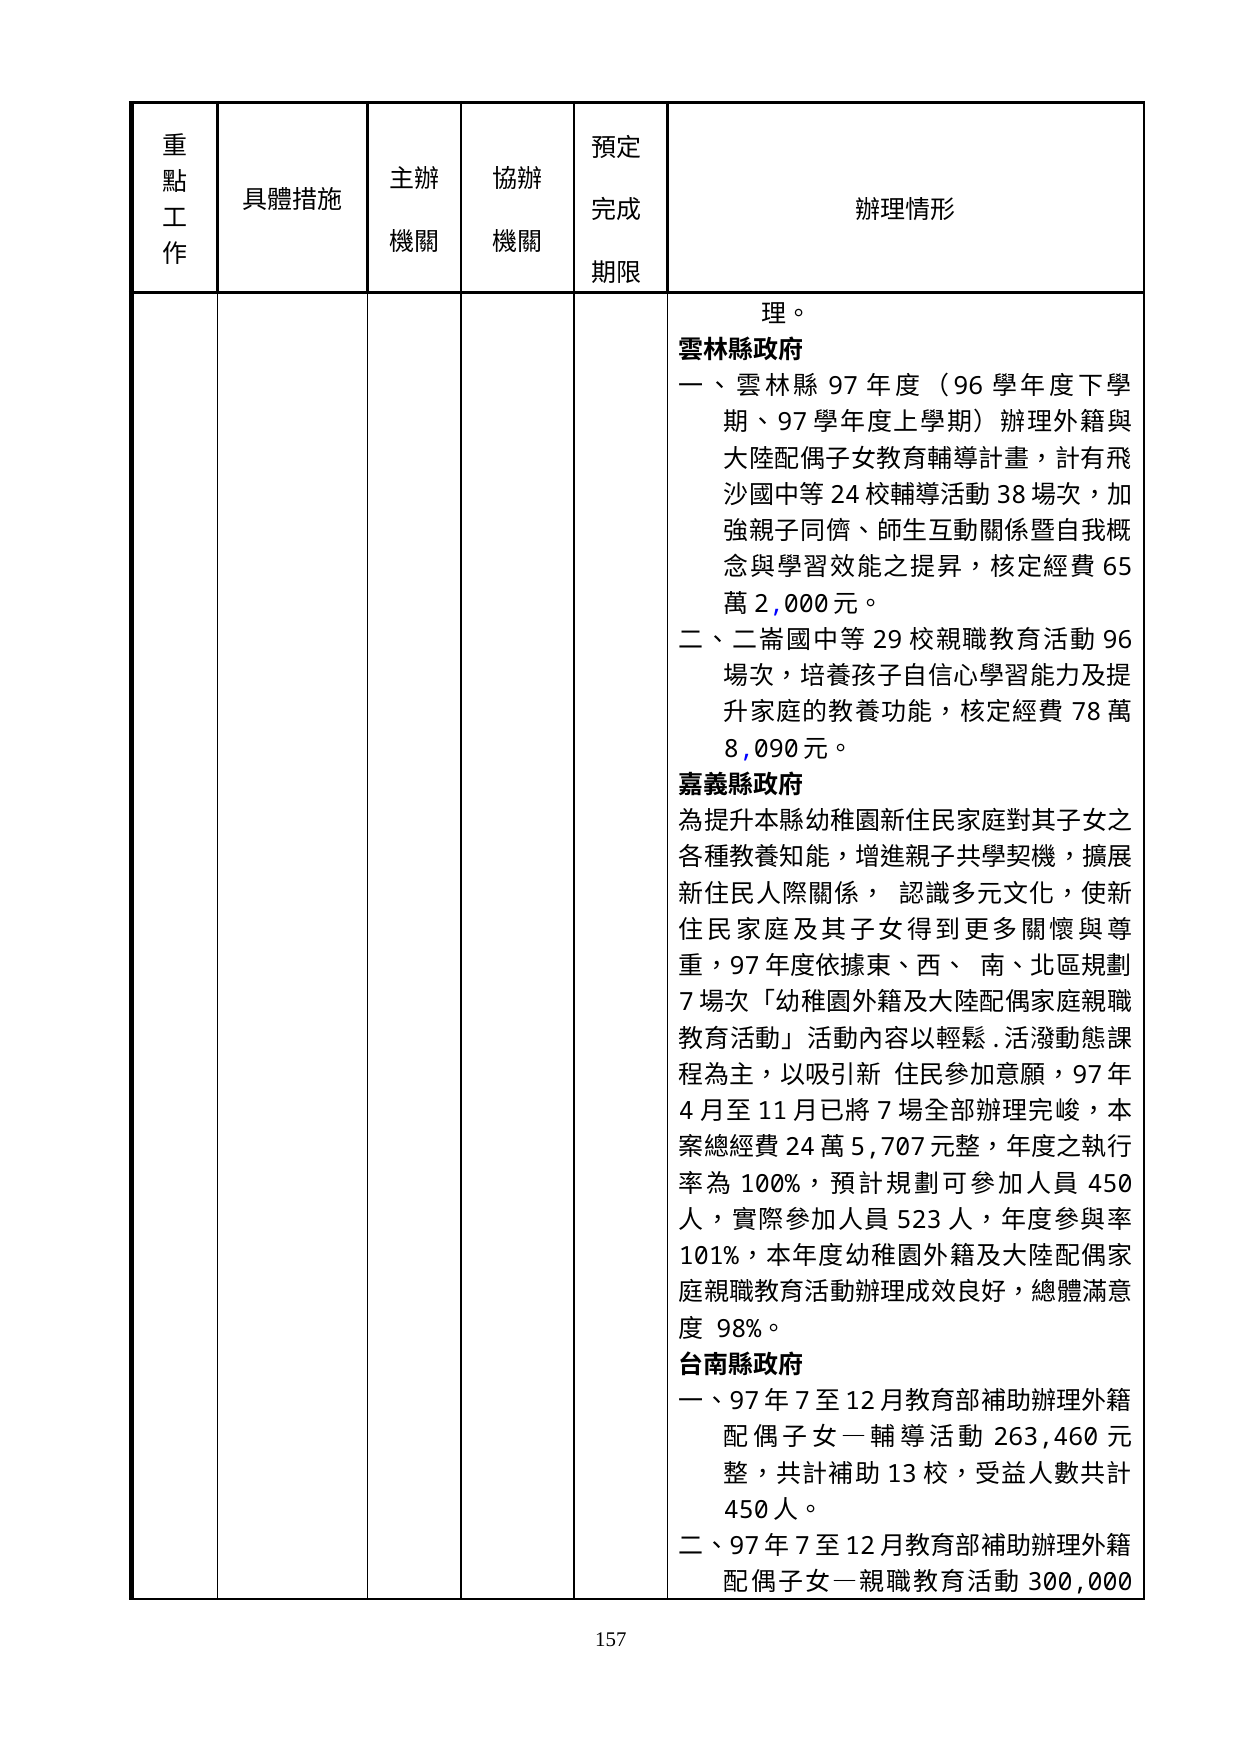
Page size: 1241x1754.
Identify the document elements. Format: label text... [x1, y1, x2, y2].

table_header 主辦 機關 [369, 104, 460, 291]
table_cell [368, 294, 460, 1598]
table_header 預定完成期限 [575, 104, 666, 291]
table_cell [218, 294, 367, 1598]
table_header 具體措施 [219, 104, 366, 291]
table_cell [575, 294, 667, 1598]
table_header 協辦 機關 [462, 104, 573, 291]
table_cell [462, 294, 573, 1598]
table_header 辦理情形 [669, 104, 1143, 291]
table_header 重點工作 [134, 104, 216, 291]
table_cell 理。 雲林縣政府 一、雲林縣97年度（96學年度下學期、97學年度上學期）辦理外籍與大陸配偶子女教育輔導計畫，計有飛沙國中等24校輔導活動38場次，加強親子同儕、師生互動關係暨自我概念與學習效能之提昇，核定經費65萬2,000元。 二、二崙國中等29校親職教育活動96場次，培養孩子自信心學習能力及提升家庭的教養功能，核定經費78萬8,090元。 嘉義縣政府 為提升本縣幼稚園新住民家庭對其子女之各種教養知能，增進親子共學契機，擴展新住民人際關係， 認識多元文化，使新住民家庭及其子女得到更多關懷與尊重，97年度依據東、西、 南、北區規劃7場次「幼稚園外籍及大陸配偶家庭親職 教育活動」活動內容以輕鬆.活潑動態課程為主，以吸引新 住民參加意願，97年4月至11月已將7場全部辦理完峻，本案總經費24萬5,707元整，年度之執行率為100%，預計規劃可參加人員450人，實際參加人員523人，年度參與率101%，本年度幼稚園外籍及大陸配偶家庭親職教育活動辦理成效良好，總體滿意度 98%。 台南縣政府 一、97年7至12月教育部補助辦理外籍配偶子女—輔導活動263,460元整，共計補助13校，受益人數共計450人。 二、97年7至12月教育部補助辦理外籍配偶子女—親職教育活動300,000 [668, 294, 1143, 1598]
table_cell [134, 294, 217, 1598]
